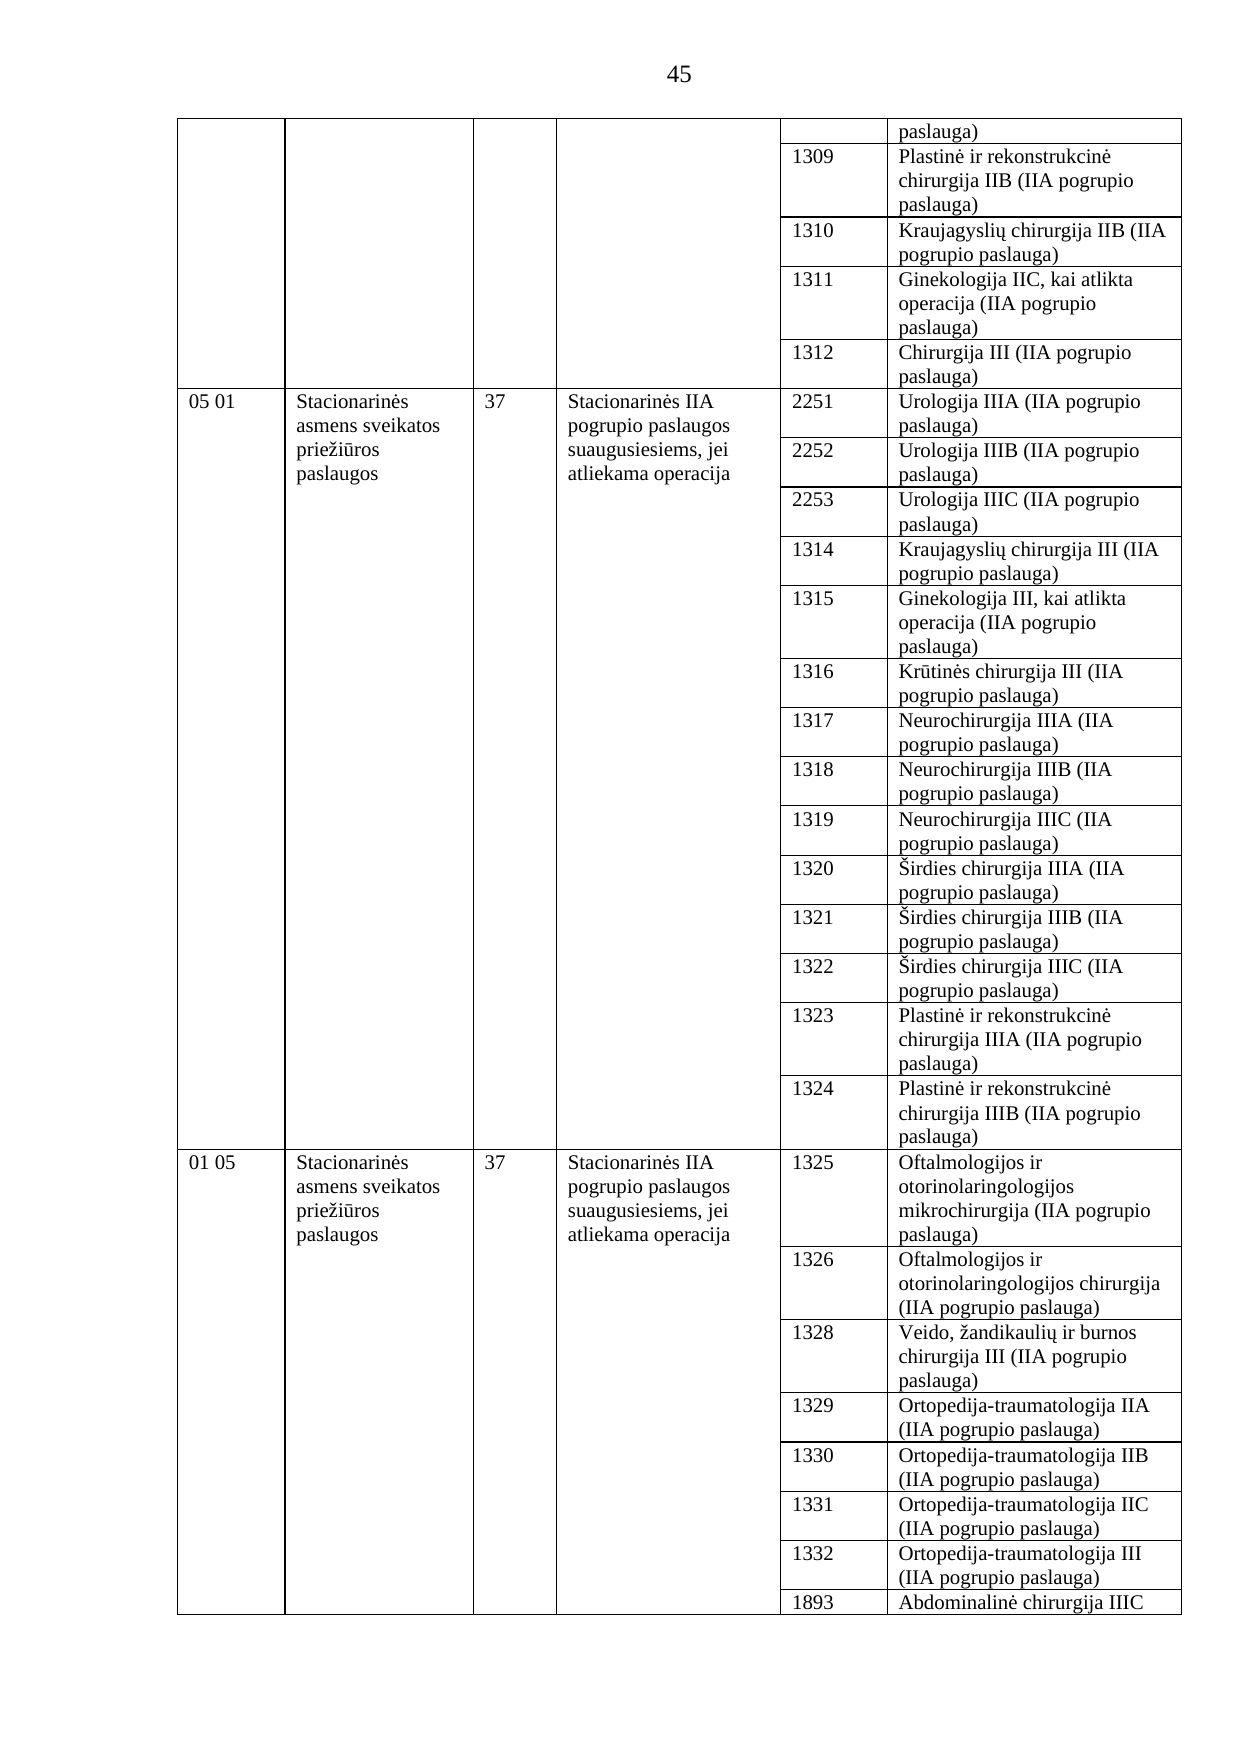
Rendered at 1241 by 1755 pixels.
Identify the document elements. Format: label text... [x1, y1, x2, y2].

table_cell 1329 [781, 1393, 887, 1441]
table_cell 1320 [781, 856, 887, 904]
table_cell 1321 [781, 905, 887, 953]
table_cell 1309 [781, 144, 887, 216]
table_cell [474, 119, 556, 388]
table_cell 37 [474, 1150, 556, 1614]
table_cell Abdominalinė chirurgija IIIC [888, 1590, 1181, 1614]
table_cell 1893 [781, 1590, 887, 1614]
table_cell Krūtinės chirurgija III (IIA pogrupio paslauga) [888, 659, 1181, 707]
table_cell Ortopedija-traumatologija IIC (IIA pogrupio paslauga) [888, 1492, 1181, 1540]
table_cell 1319 [781, 806, 887, 854]
table_cell Stacionarinės asmens sveikatos priežiūros paslaugos [286, 1150, 473, 1614]
table_cell 2251 [781, 389, 887, 437]
table_cell [178, 119, 284, 388]
table_cell 1316 [781, 659, 887, 707]
table_cell Oftalmologijos ir otorinolaringologijos chirurgija (IIA pogrupio paslauga) [888, 1247, 1181, 1319]
table_cell Stacionarinės asmens sveikatos priežiūros paslaugos [286, 389, 473, 1148]
table_cell 1314 [781, 537, 887, 585]
table_cell Ginekologija IIC, kai atlikta operacija (IIA pogrupio paslauga) [888, 267, 1181, 339]
table_cell Oftalmologijos ir otorinolaringologijos mikrochirurgija (IIA pogrupio paslauga) [888, 1150, 1181, 1246]
table_cell Veido, žandikaulių ir burnos chirurgija III (IIA pogrupio paslauga) [888, 1320, 1181, 1392]
table_cell 1330 [781, 1443, 887, 1491]
table_cell Stacionarinės IIA pogrupio paslaugos suaugusiesiems, jei atliekama operacija [557, 1150, 780, 1614]
table_cell Ginekologija III, kai atlikta operacija (IIA pogrupio paslauga) [888, 586, 1181, 658]
table_cell Urologija IIIB (IIA pogrupio paslauga) [888, 438, 1181, 486]
table_cell Neurochirurgija IIIA (IIA pogrupio paslauga) [888, 708, 1181, 756]
table_cell [286, 119, 473, 388]
table_cell Plastinė ir rekonstrukcinė chirurgija IIIA (IIA pogrupio paslauga) [888, 1003, 1181, 1075]
table_cell Ortopedija-traumatologija III (IIA pogrupio paslauga) [888, 1541, 1181, 1589]
table_cell Širdies chirurgija IIIA (IIA pogrupio paslauga) [888, 856, 1181, 904]
table_cell Širdies chirurgija IIIC (IIA pogrupio paslauga) [888, 954, 1181, 1002]
table_cell 1311 [781, 267, 887, 339]
table_cell 01 05 [178, 1150, 284, 1614]
table_cell 1331 [781, 1492, 887, 1540]
table_cell Neurochirurgija IIIB (IIA pogrupio paslauga) [888, 757, 1181, 805]
table_cell 1315 [781, 586, 887, 658]
table_cell Plastinė ir rekonstrukcinė chirurgija IIIB (IIA pogrupio paslauga) [888, 1076, 1181, 1148]
table_cell 1323 [781, 1003, 887, 1075]
table_cell Urologija IIIC (IIA pogrupio paslauga) [888, 488, 1181, 536]
table_cell [557, 119, 780, 388]
table_cell 1322 [781, 954, 887, 1002]
table_cell Ortopedija-traumatologija IIB (IIA pogrupio paslauga) [888, 1443, 1181, 1491]
table_cell 1324 [781, 1076, 887, 1148]
table_cell 1312 [781, 340, 887, 388]
table_cell 1328 [781, 1320, 887, 1392]
table_cell 1317 [781, 708, 887, 756]
table_cell 1325 [781, 1150, 887, 1246]
table_cell 05 01 [178, 389, 284, 1148]
table_cell paslauga) [888, 119, 1181, 143]
table_cell 37 [474, 389, 556, 1148]
table_cell Plastinė ir rekonstrukcinė chirurgija IIB (IIA pogrupio paslauga) [888, 144, 1181, 216]
table_cell 2252 [781, 438, 887, 486]
table_cell Stacionarinės IIA pogrupio paslaugos suaugusiesiems, jei atliekama operacija [557, 389, 780, 1148]
table_cell Kraujagyslių chirurgija IIB (IIA pogrupio paslauga) [888, 218, 1181, 266]
table_cell Kraujagyslių chirurgija III (IIA pogrupio paslauga) [888, 537, 1181, 585]
table_cell 2253 [781, 488, 887, 536]
table_cell Chirurgija III (IIA pogrupio paslauga) [888, 340, 1181, 388]
table_cell 1310 [781, 218, 887, 266]
table_cell Neurochirurgija IIIC (IIA pogrupio paslauga) [888, 806, 1181, 854]
table_cell [781, 119, 887, 143]
table_cell 1326 [781, 1247, 887, 1319]
table_cell 1332 [781, 1541, 887, 1589]
table_cell 1318 [781, 757, 887, 805]
table_cell Širdies chirurgija IIIB (IIA pogrupio paslauga) [888, 905, 1181, 953]
table_cell Urologija IIIA (IIA pogrupio paslauga) [888, 389, 1181, 437]
table_cell Ortopedija-traumatologija IIA (IIA pogrupio paslauga) [888, 1393, 1181, 1441]
